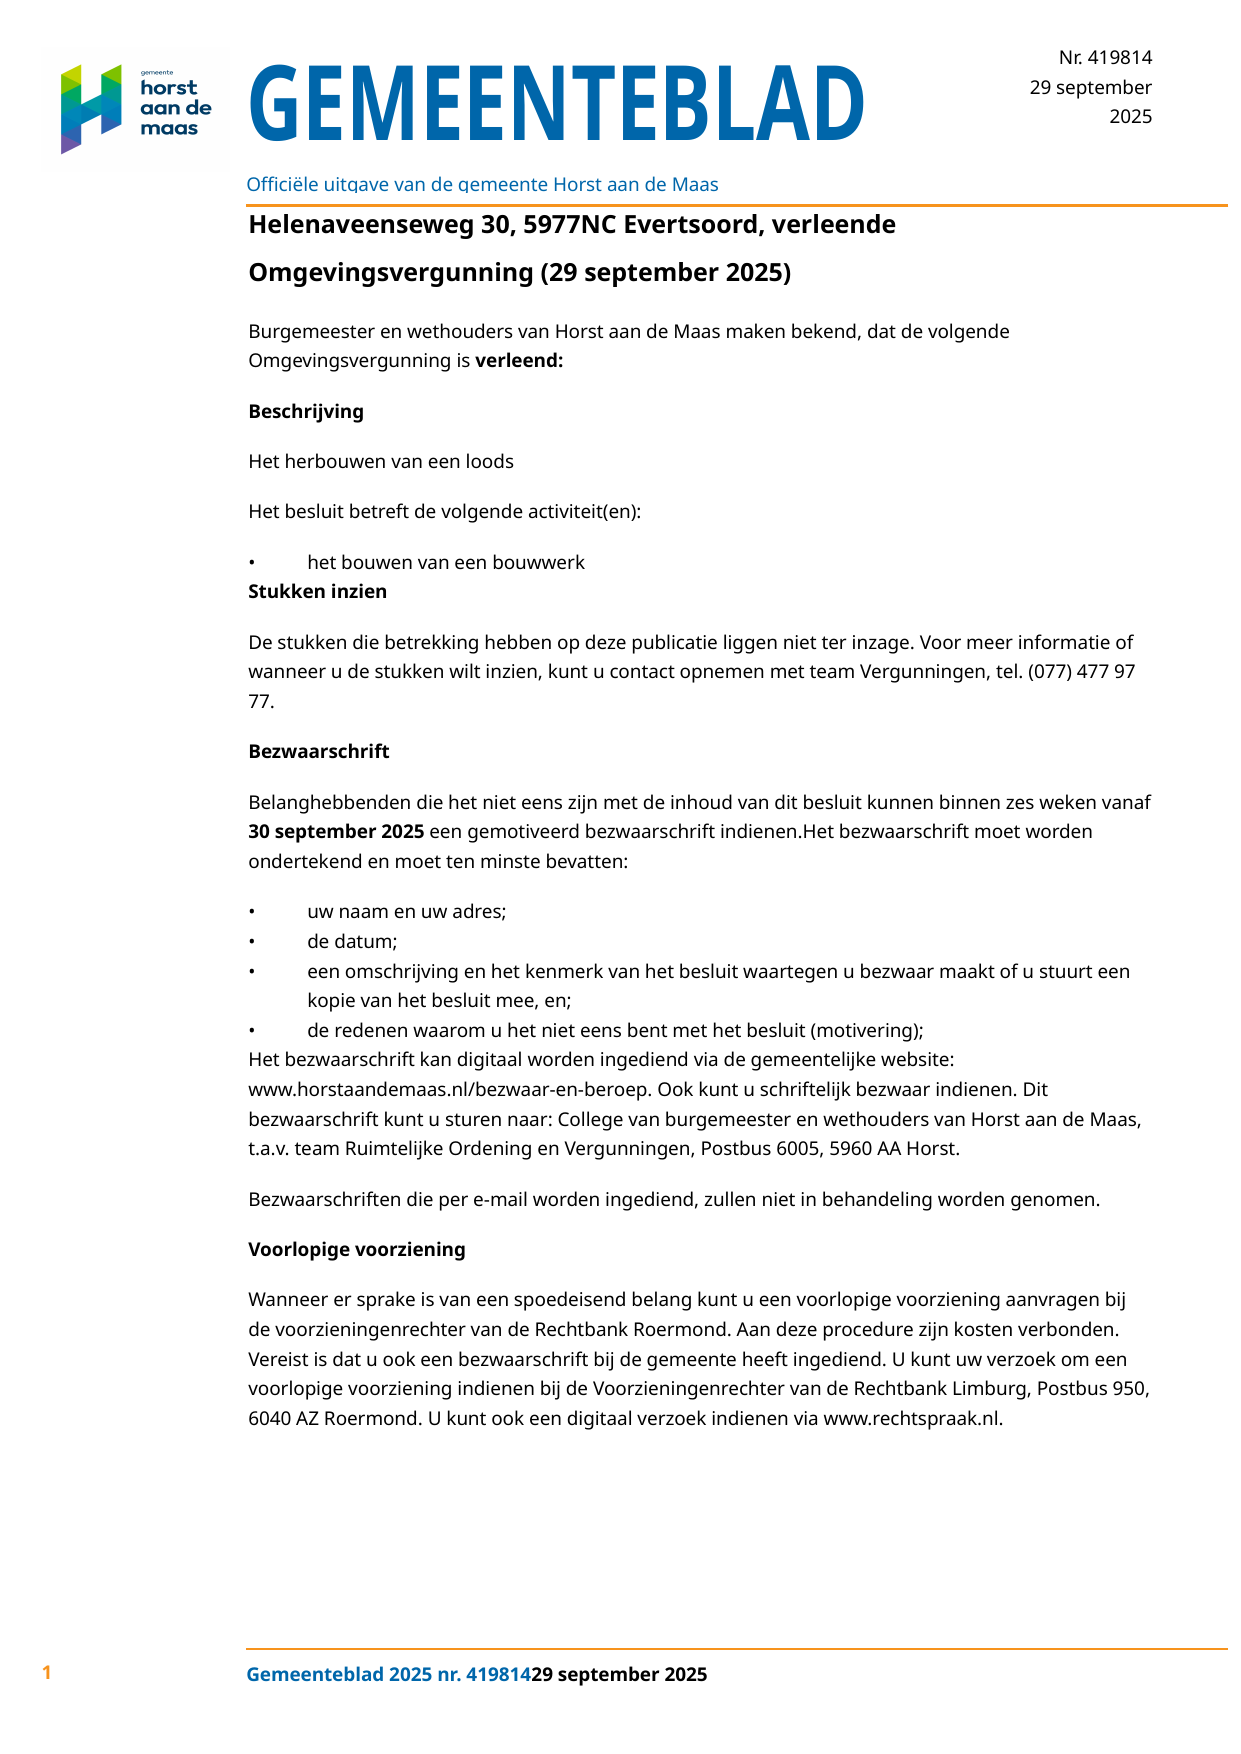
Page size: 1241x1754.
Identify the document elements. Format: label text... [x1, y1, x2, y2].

text Belanghebbenden die het niet eens zijn met de inhoud van dit besluit kunnen binnen zes weken vanaf 30 september 2025 een gemotiveerd bezwaarschrift indienen.Het bezwaarschrift moet worden ondertekend en moet ten minste bevatten: [248, 789, 1152, 874]
list het bouwen van een bouwwerk [248, 549, 1152, 575]
text Het herbouwen van een loods [248, 448, 1152, 474]
text Beschrijving [248, 398, 1152, 424]
text Het bezwaarschrift kan digitaal worden ingediend via de gemeentelijke website: www.horstaandemaas.nl/bezwaar-en-beroep. Ook kunt u schriftelijk bezwaar indienen. Dit bezwaarschrift kunt u sturen naar: College van burgemeester en wethouders van Horst aan de Maas, t.a.v. team Ruimtelijke Ordening en Vergunningen, Postbus 6005, 5960 AA Horst. [248, 1047, 1152, 1161]
text Burgemeester en wethouders van Horst aan de Maas maken bekend, dat de volgende Omgevingsvergunning is verleend: [248, 318, 1152, 373]
list de redenen waarom u het niet eens bent met het besluit (motivering); [248, 1017, 1152, 1043]
list een omschrijving en het kenmerk van het besluit waartegen u bezwaar maakt of u stuurt een kopie van het besluit mee, en; [248, 958, 1152, 1013]
picture [41, 47, 231, 172]
list uw naam en uw adres; [248, 899, 1152, 924]
text De stukken die betrekking hebben op deze publicatie liggen niet ter inzage. Voor meer informatie of wanneer u de stukken wilt inzien, kunt u contact opnemen met team Vergunningen, tel. (077) 477 97 77. [248, 629, 1152, 714]
list de datum; [248, 928, 1152, 954]
text Wanneer er sprake is van een spoedeisend belang kunt u een voorlopige voorziening aanvragen bij de voorzieningenrechter van de Rechtbank Roermond. Aan deze procedure zijn kosten verbonden. Vereist is dat u ook een bezwaarschrift bij de gemeente heeft ingediend. U kunt uw verzoek om een voorlopige voorziening indienen bij de Voorzieningenrechter van de Rechtbank Limburg, Postbus 950, 6040 AZ Roermond. U kunt ook een digitaal verzoek indienen via www.rechtspraak.nl. [248, 1287, 1152, 1431]
text Helenaveenseweg 30, 5977NC Evertsoord, verleende Omgevingsvergunning (29 september 2025) [248, 207, 1152, 288]
text Het besluit betreft de volgende activiteit(en): [248, 499, 1152, 524]
text Bezwaarschrift [248, 739, 1152, 764]
text Voorlopige voorziening [248, 1236, 1152, 1262]
text Stukken inzien [248, 579, 1152, 604]
text Bezwaarschriften die per e-mail worden ingediend, zullen niet in behandeling worden genomen. [248, 1186, 1152, 1212]
